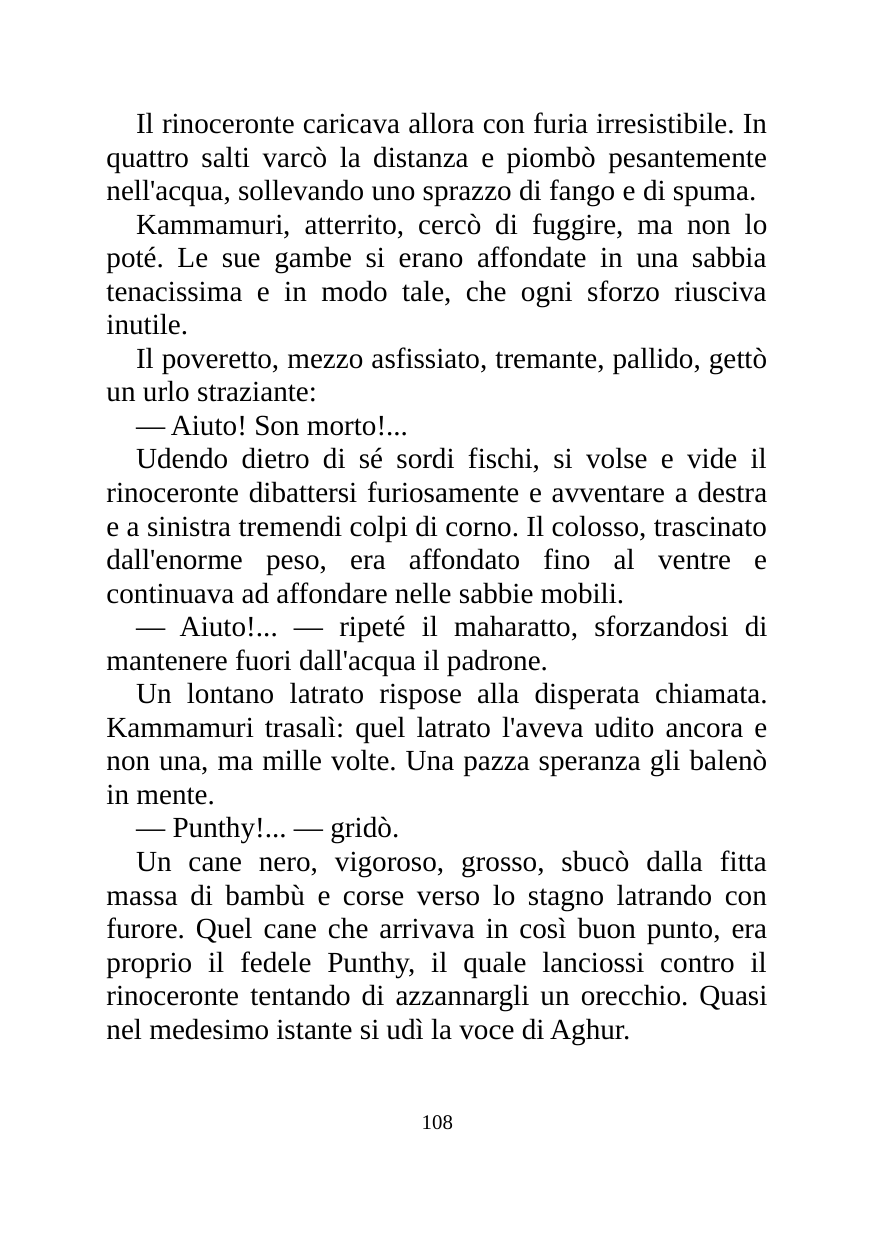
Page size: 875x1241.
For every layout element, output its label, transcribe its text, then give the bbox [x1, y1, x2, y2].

text — Aiuto!... — ripeté il maharatto, sforzandosi di mantenere fuori dall'acqua il padrone. [106, 609, 768, 676]
text Un cane nero, vigoroso, grosso, sbucò dalla fitta massa di bambù e corse verso lo stagno latrando con furore. Quel cane che arrivava in così buon punto, era proprio il fedele Punthy, il quale lanciossi contro il rinoceronte tentando di azzannargli un orecchio. Quasi nel medesimo istante si udì la voce di Aghur. [106, 844, 768, 1045]
text Kammamuri, atterrito, cercò di fuggire, ma non lo poté. Le sue gambe si erano affondate in una sabbia tenacissima e in modo tale, che ogni sforzo riusciva inutile. [106, 207, 768, 341]
text Udendo dietro di sé sordi fischi, si volse e vide il rinoceronte dibattersi furiosamente e avventare a destra e a sinistra tremendi colpi di corno. Il colosso, trascinato dall'enorme peso, era affondato fino al ventre e continuava ad affondare nelle sabbie mobili. [106, 442, 768, 609]
text — Punthy!... — gridò. [106, 811, 768, 844]
text — Aiuto! Son morto!... [106, 408, 768, 442]
text Un lontano latrato rispose alla disperata chiamata. Kammamuri trasalì: quel latrato l'aveva udito ancora e non una, ma mille volte. Una pazza speranza gli balenò in mente. [106, 676, 768, 811]
text Il rinoceronte caricava allora con furia irresistibile. In quattro salti varcò la distanza e piombò pesantemente nell'acqua, sollevando uno sprazzo di fango e di spuma. [106, 106, 768, 207]
text Il poveretto, mezzo asfissiato, tremante, pallido, gettò un urlo straziante: [106, 341, 768, 408]
